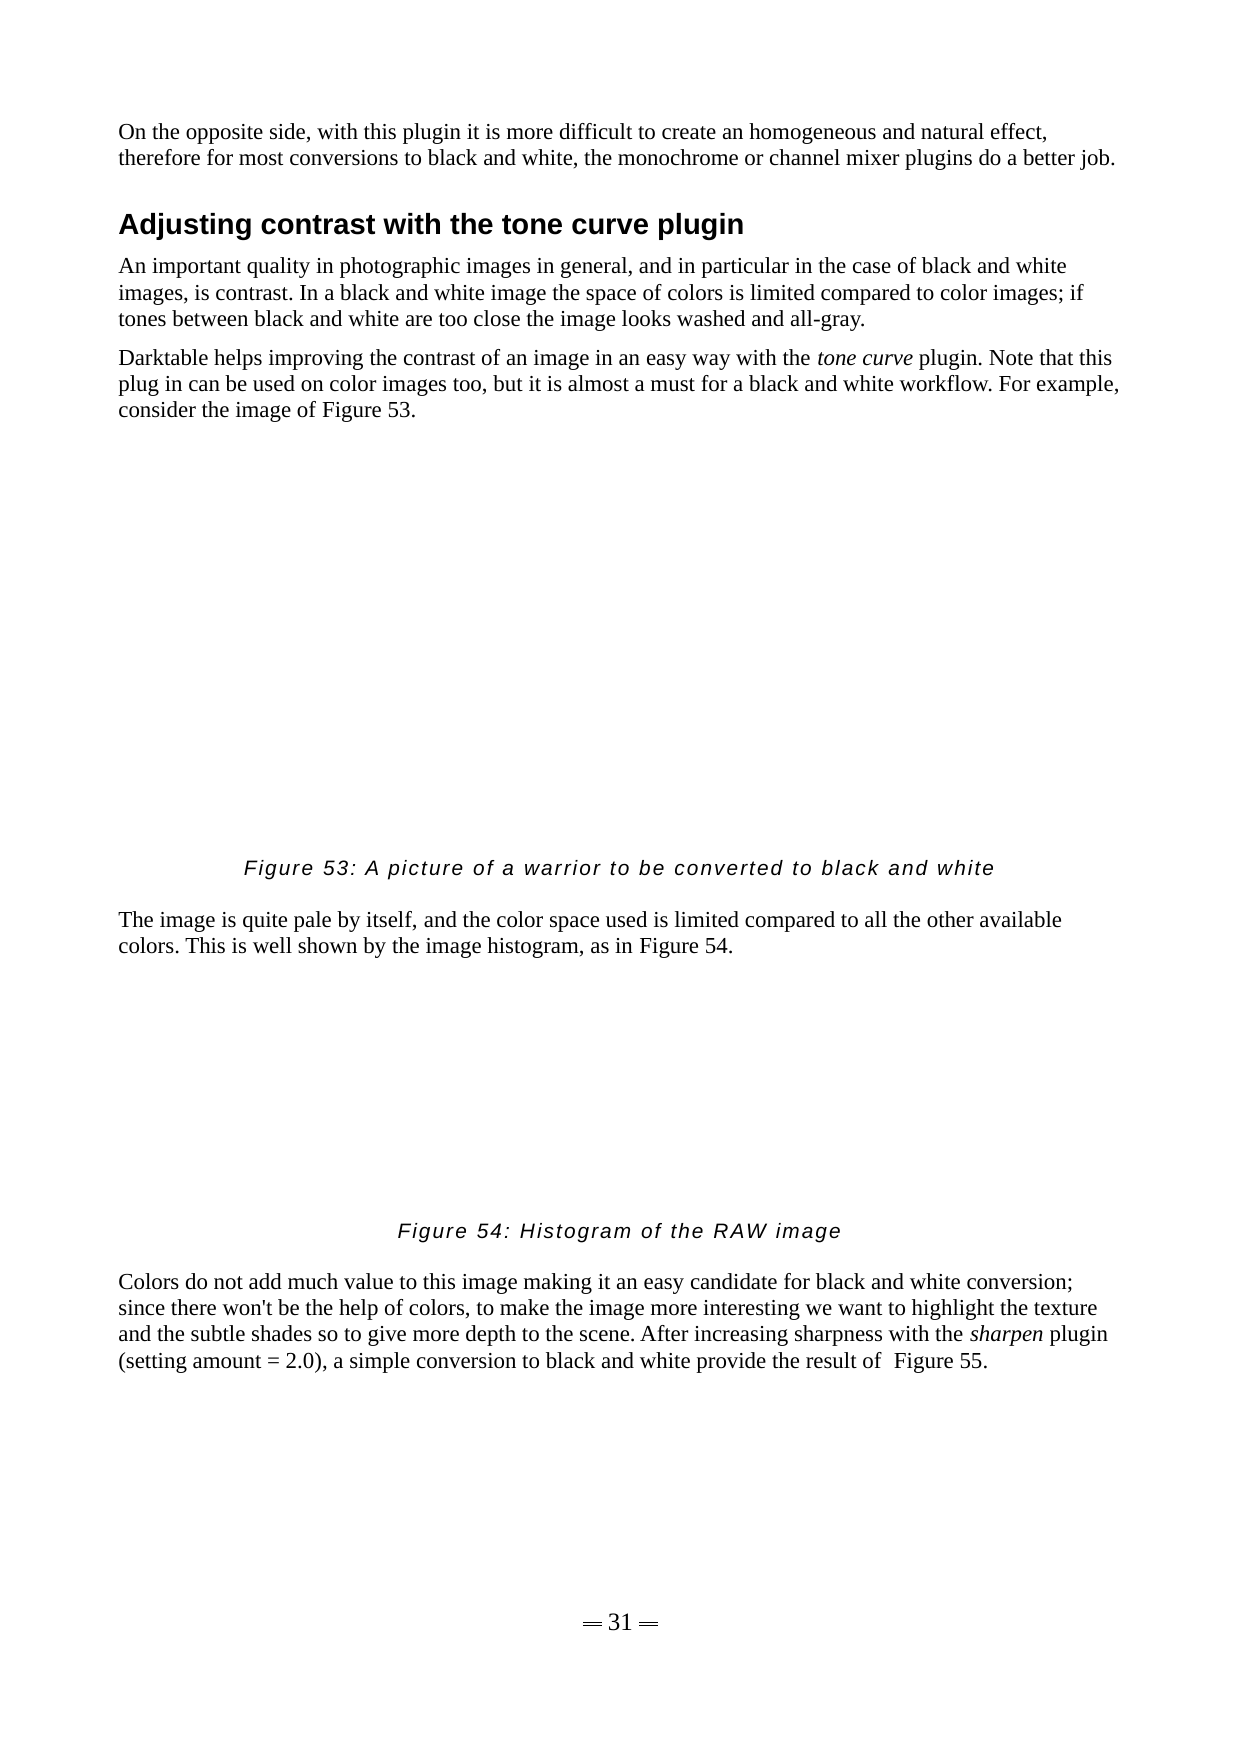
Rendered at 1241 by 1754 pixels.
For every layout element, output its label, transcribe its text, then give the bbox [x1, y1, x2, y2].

text An important quality in photographic images in general, and in particular in the case of black and white images, is contrast. In a black and white image the space of colors is limited compared to color images; if tones between black and white are too close the image looks washed and all-gray. [118, 252, 1122, 331]
text Colors do not add much value to this image making it an easy candidate for black and white conversion; since there won't be the help of colors, to make the image more interesting we want to highlight the texture and the subtle shades so to give more depth to the scene. After increasing sharpness with the sharpen plugin (setting amount = 2.0), a simple conversion to black and white provide the result of Figure 55. [118, 971, 1122, 1373]
text The image is quite pale by itself, and the color space used is limited compared to all the other available colors. This is well shown by the image histogram, as in Figure 54. [118, 435, 1122, 958]
text Darktable helps improving the contrast of an image in an easy way with the tone curve plugin. Note that this plug in can be used on color images too, but it is almost a must for a black and white workflow. For example, consider the image of Figure 53. [118, 344, 1122, 423]
text Figure 53: A picture of a warrior to be converted to black and white [223, 452, 1017, 880]
text Figure 54: Histogram of the RAW image [380, 998, 860, 1242]
subtitle Adjusting contrast with the tone curve plugin [118, 207, 1122, 241]
text On the opposite side, with this plugin it is more difficult to create an homogeneous and natural effect, therefore for most conversions to black and white, the monochrome or channel mixer plugins do a better job. [118, 118, 1122, 171]
